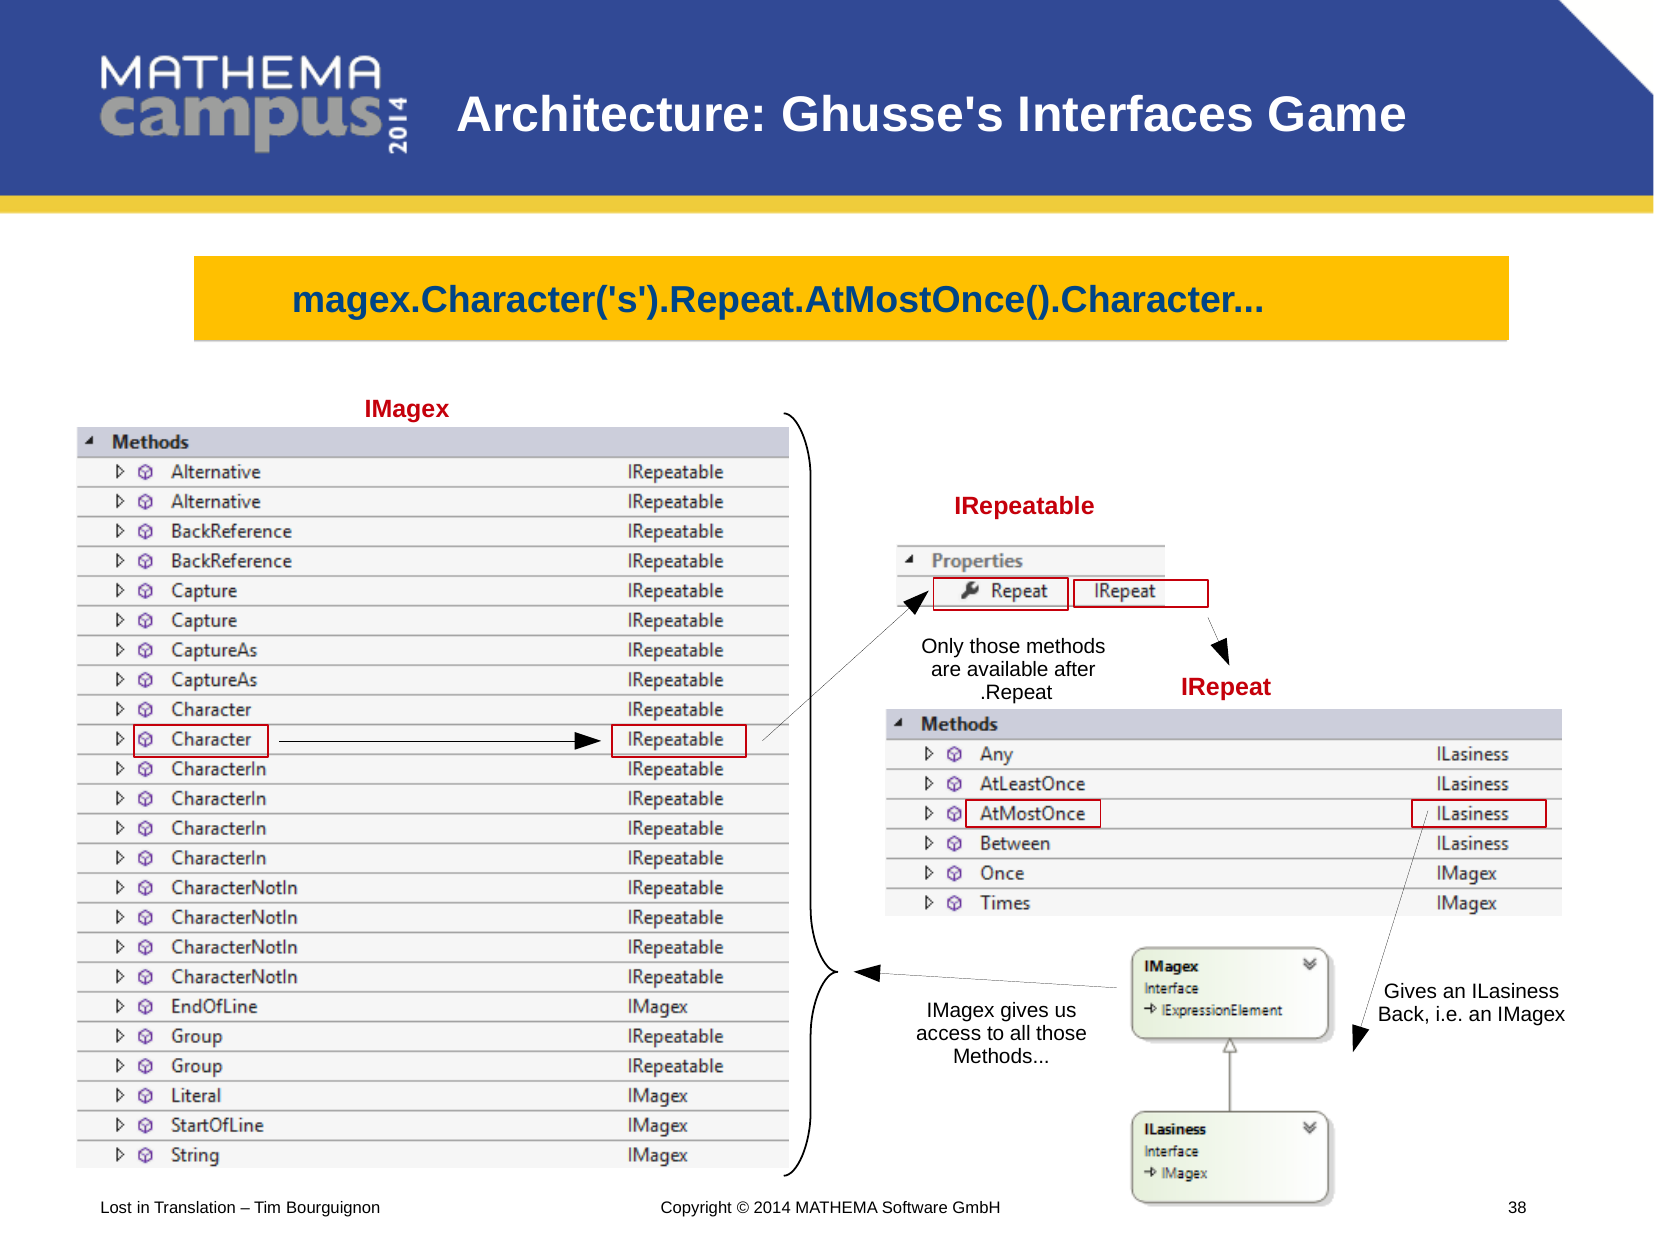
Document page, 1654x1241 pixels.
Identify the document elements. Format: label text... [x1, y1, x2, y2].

title Architecture: Ghusse's Interfaces Game [456, 68, 1528, 160]
text_box Gives an ILasiness Back, i.e. an IMagex [1377, 979, 1566, 1026]
text_box IRepeatable [954, 491, 1096, 521]
picture [0, 0, 1654, 217]
text_box IMagex gives us access to all those Methods... [916, 998, 1088, 1068]
text_box IRepeat [1181, 672, 1272, 702]
picture [896, 544, 1165, 607]
text_box Only those methods are available after .Repeat [921, 634, 1112, 704]
picture [934, 579, 1067, 607]
text_box magex.Character('s').Repeat.AtMostOnce().Character... [194, 256, 1509, 340]
picture [885, 709, 1562, 916]
picture [1110, 931, 1348, 1225]
picture [1413, 801, 1545, 826]
picture [76, 427, 789, 1168]
text_box IMagex [364, 395, 450, 424]
picture [1075, 581, 1165, 606]
